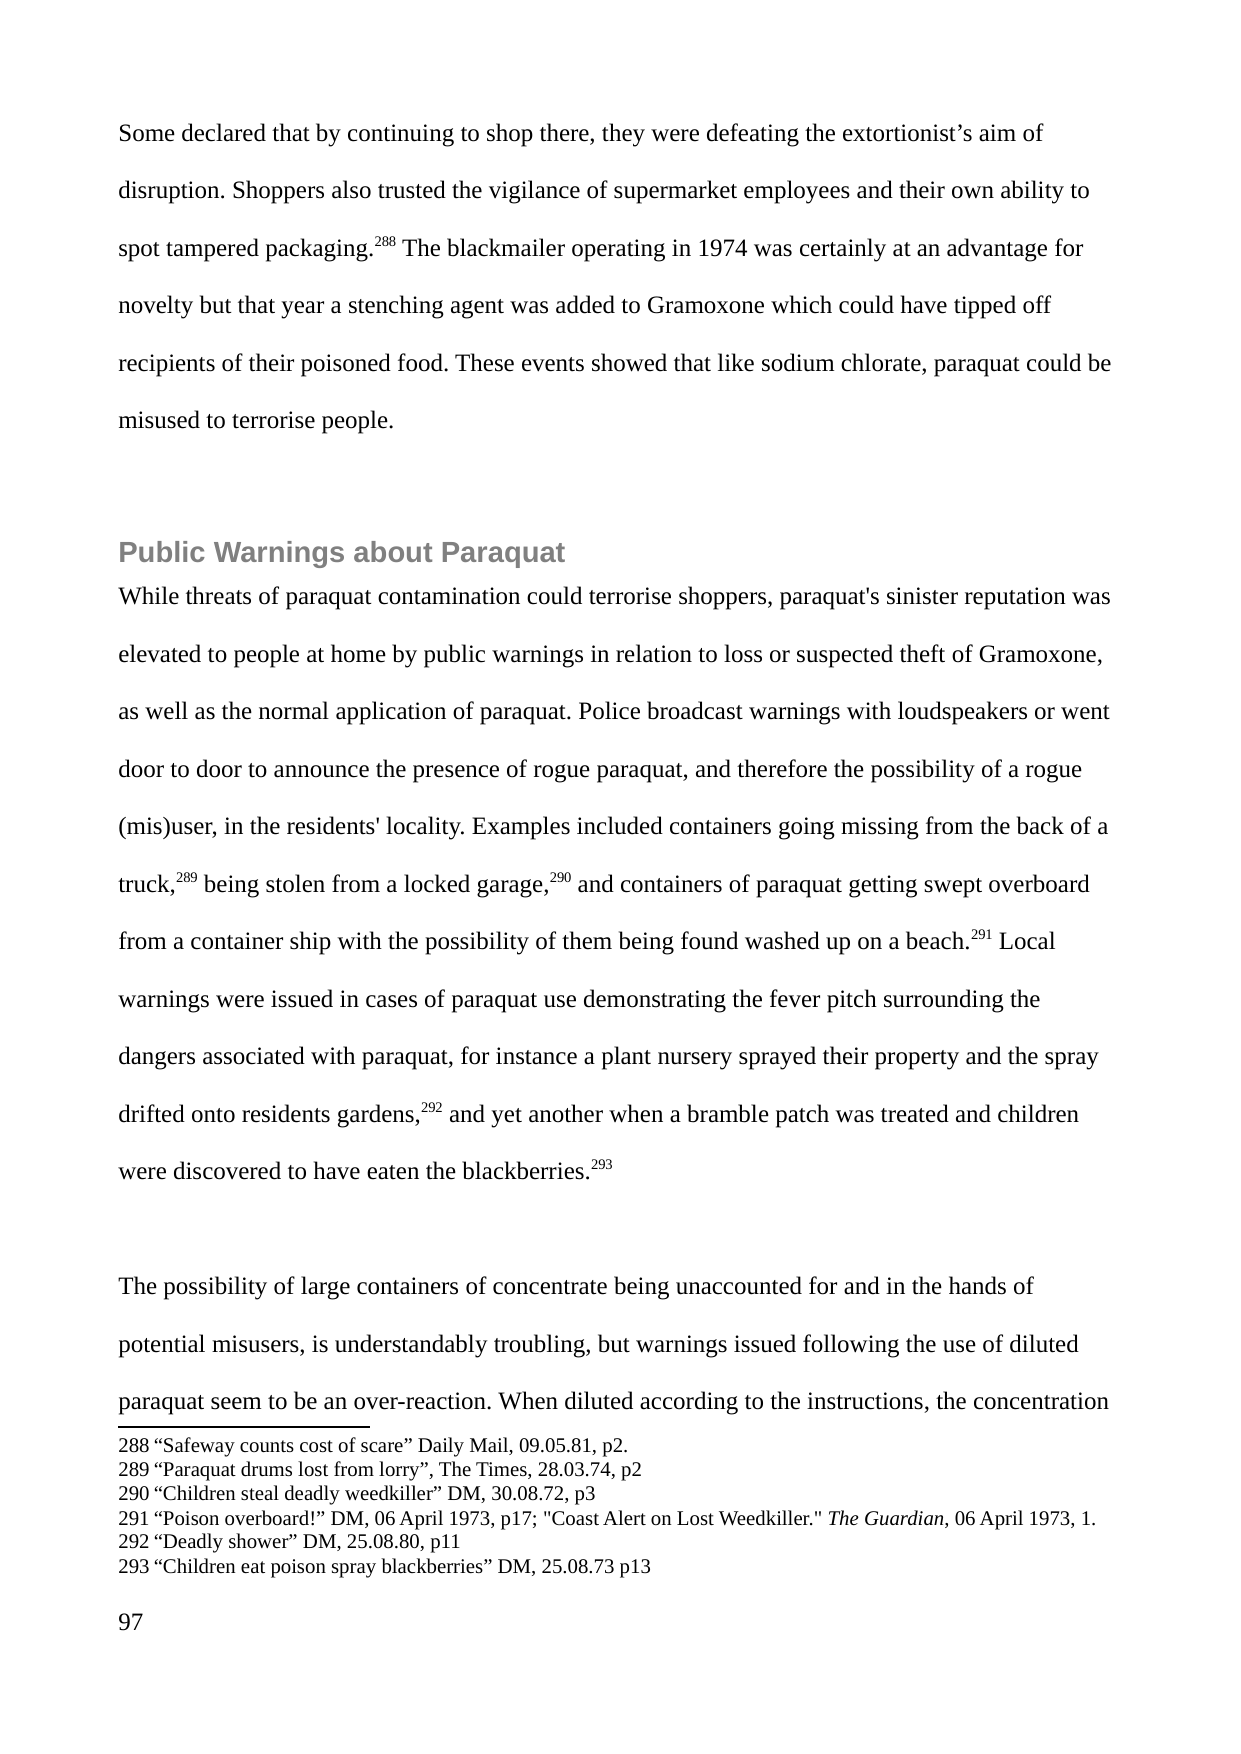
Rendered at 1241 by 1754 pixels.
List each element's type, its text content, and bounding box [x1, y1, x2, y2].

text “Paraquat drums lost from lorry”, The Times, 28.03.74, p2 [118, 1457, 1122, 1481]
text “Poison overboard!” DM, 06 April 1973, p17; "Coast Alert on Lost Weedkiller." The Guardian, 06 April 1973, 1. [118, 1505, 1122, 1529]
text “Deadly shower” DM, 25.08.80, p11 [118, 1529, 1122, 1553]
text “Children steal deadly weedkiller” DM, 30.08.72, p3 [118, 1481, 1122, 1505]
text “Safeway counts cost of scare” Daily Mail, 09.05.81, p2. [118, 1433, 1122, 1457]
text The possibility of large containers of concentrate being unaccounted for and in the hands of potential misusers, is understandably troubling, but warnings issued following the use of diluted paraquat seem to be an over-reaction. When diluted according to the instructions, the concentration [118, 1271, 1122, 1415]
subtitle Public Warnings about Paraquat [118, 535, 1122, 569]
text “Children eat poison spray blackberries” DM, 25.08.73 p13 [118, 1553, 1122, 1578]
text While threats of paraquat contamination could terrorise shoppers, paraquat's sinister reputation was elevated to people at home by public warnings in relation to loss or suspected theft of Gramoxone, as well as the normal application of paraquat. Police broadcast warnings with loudspeakers or went door to door to announce the presence of rogue paraquat, and therefore the possibility of a rogue (mis)user, in the residents' locality. Examples included containers going missing from the back of a truck, being stolen from a locked garage, and containers of paraquat getting swept overboard from a container ship with the possibility of them being found washed up on a beach. Local warnings were issued in cases of paraquat use demonstrating the fever pitch surrounding the dangers associated with paraquat, for instance a plant nursery sprayed their property and the spray drifted onto residents gardens, and yet another when a bramble patch was treated and children were discovered to have eaten the blackberries. [118, 581, 1122, 1185]
text Some declared that by continuing to shop there, they were defeating the extortionist’s aim of disruption. Shoppers also trusted the vigilance of supermarket employees and their own ability to spot tampered packaging. The blackmailer operating in 1974 was certainly at an advantage for novelty but that year a stenching agent was added to Gramoxone which could have tipped off recipients of their poisoned food. These events showed that like sodium chlorate, paraquat could be misused to terrorise people. [118, 118, 1122, 434]
